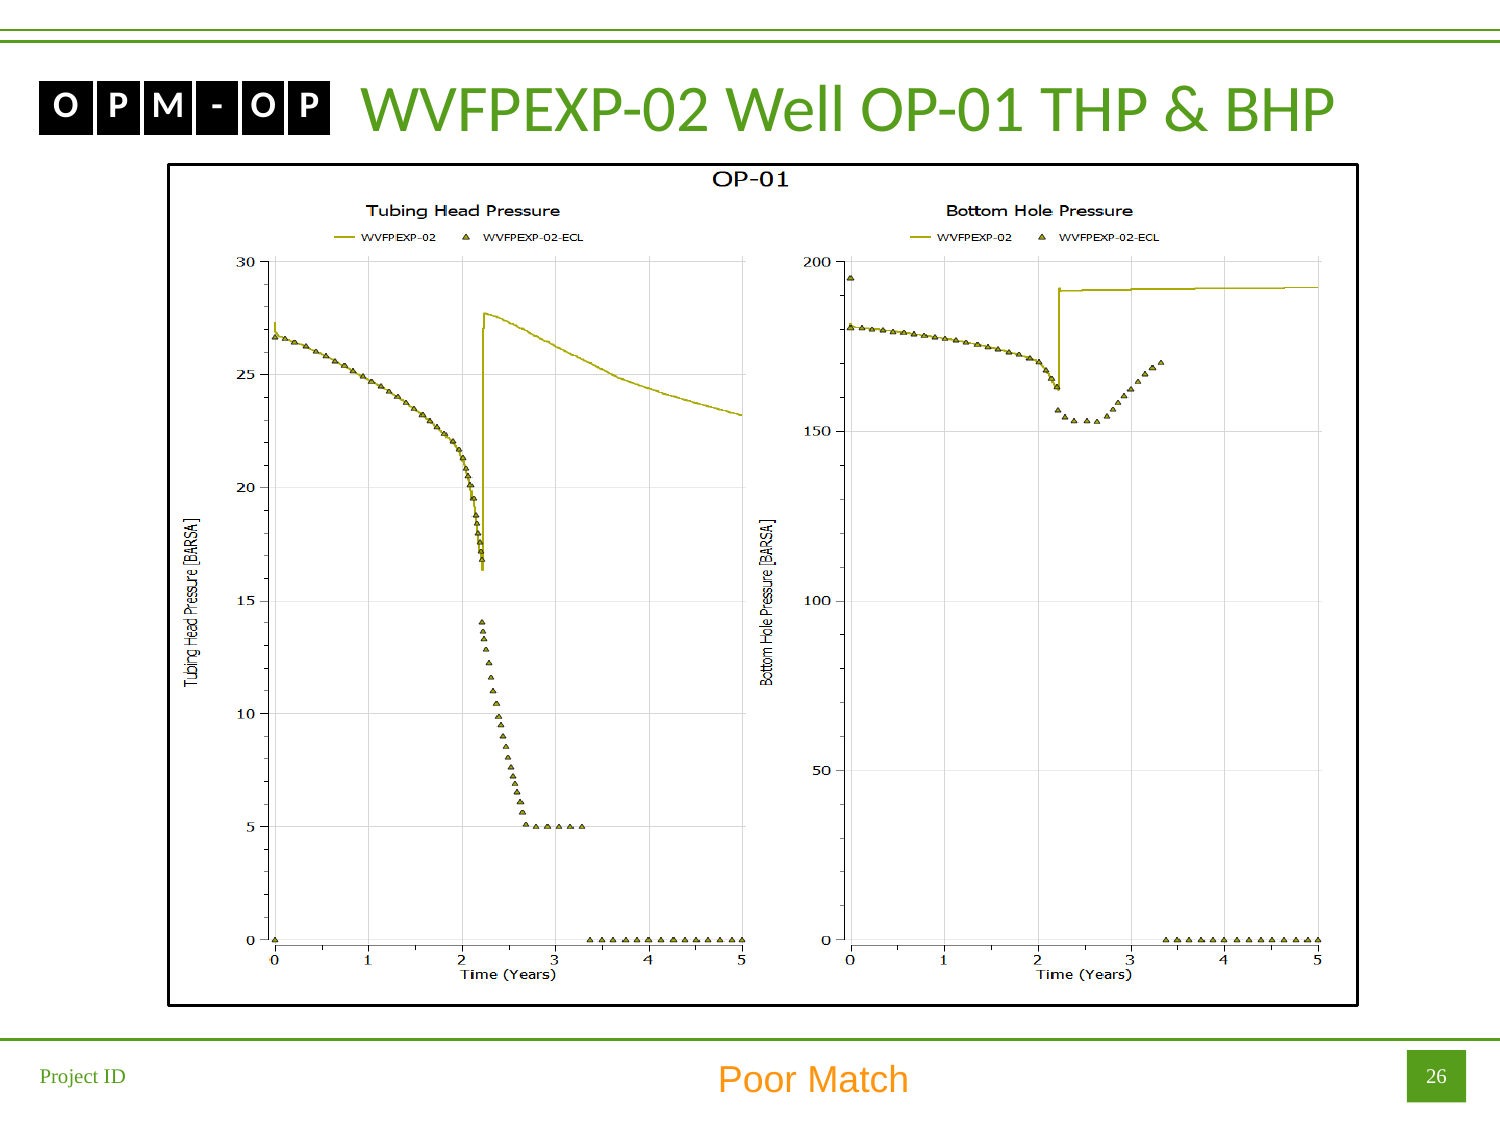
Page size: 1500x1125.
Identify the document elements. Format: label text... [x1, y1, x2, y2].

title WVFPEXP-02 Well OP-01 THP & BHP [360, 77, 1425, 153]
text_box Poor Match [268, 1051, 1360, 1109]
picture [169, 165, 1356, 1004]
